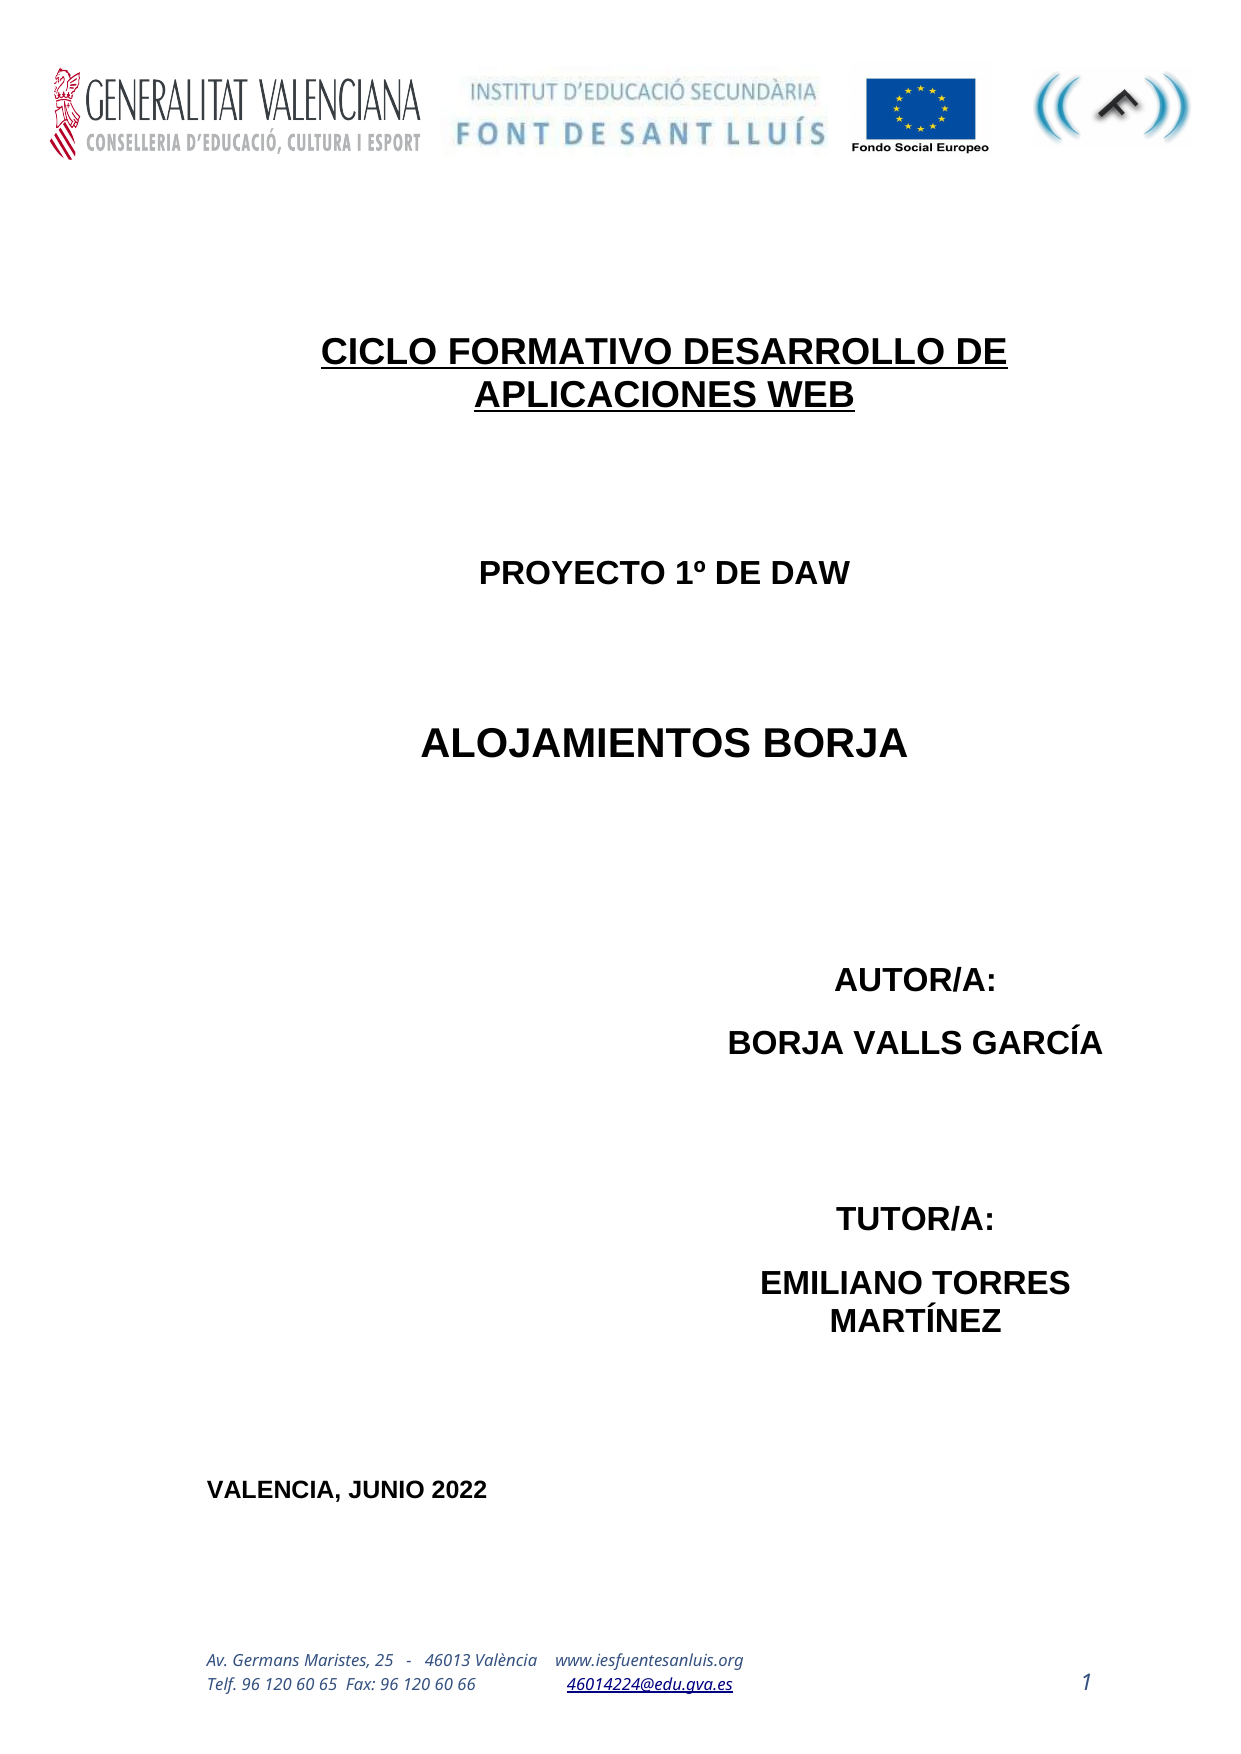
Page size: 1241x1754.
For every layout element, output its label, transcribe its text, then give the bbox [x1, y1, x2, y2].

text PROYECTO 1º DE DAW [207, 553, 1122, 592]
picture [440, 66, 829, 157]
text CICLO FORMATIVO DESARROLLO DE APLICACIONES WEB [207, 329, 1122, 416]
text AUTOR/A: [709, 960, 1122, 998]
picture [849, 61, 993, 157]
text EMILIANO TORRES MARTÍNEZ [709, 1263, 1122, 1340]
text TUTOR/A: [709, 1199, 1122, 1238]
picture [46, 66, 424, 162]
picture [1032, 67, 1194, 148]
text ALOJAMIENTOS BORJA [207, 718, 1122, 766]
text VALENCIA, JUNIO 2022 [207, 1475, 1122, 1503]
text BORJA VALLS GARCÍA [709, 1023, 1122, 1062]
